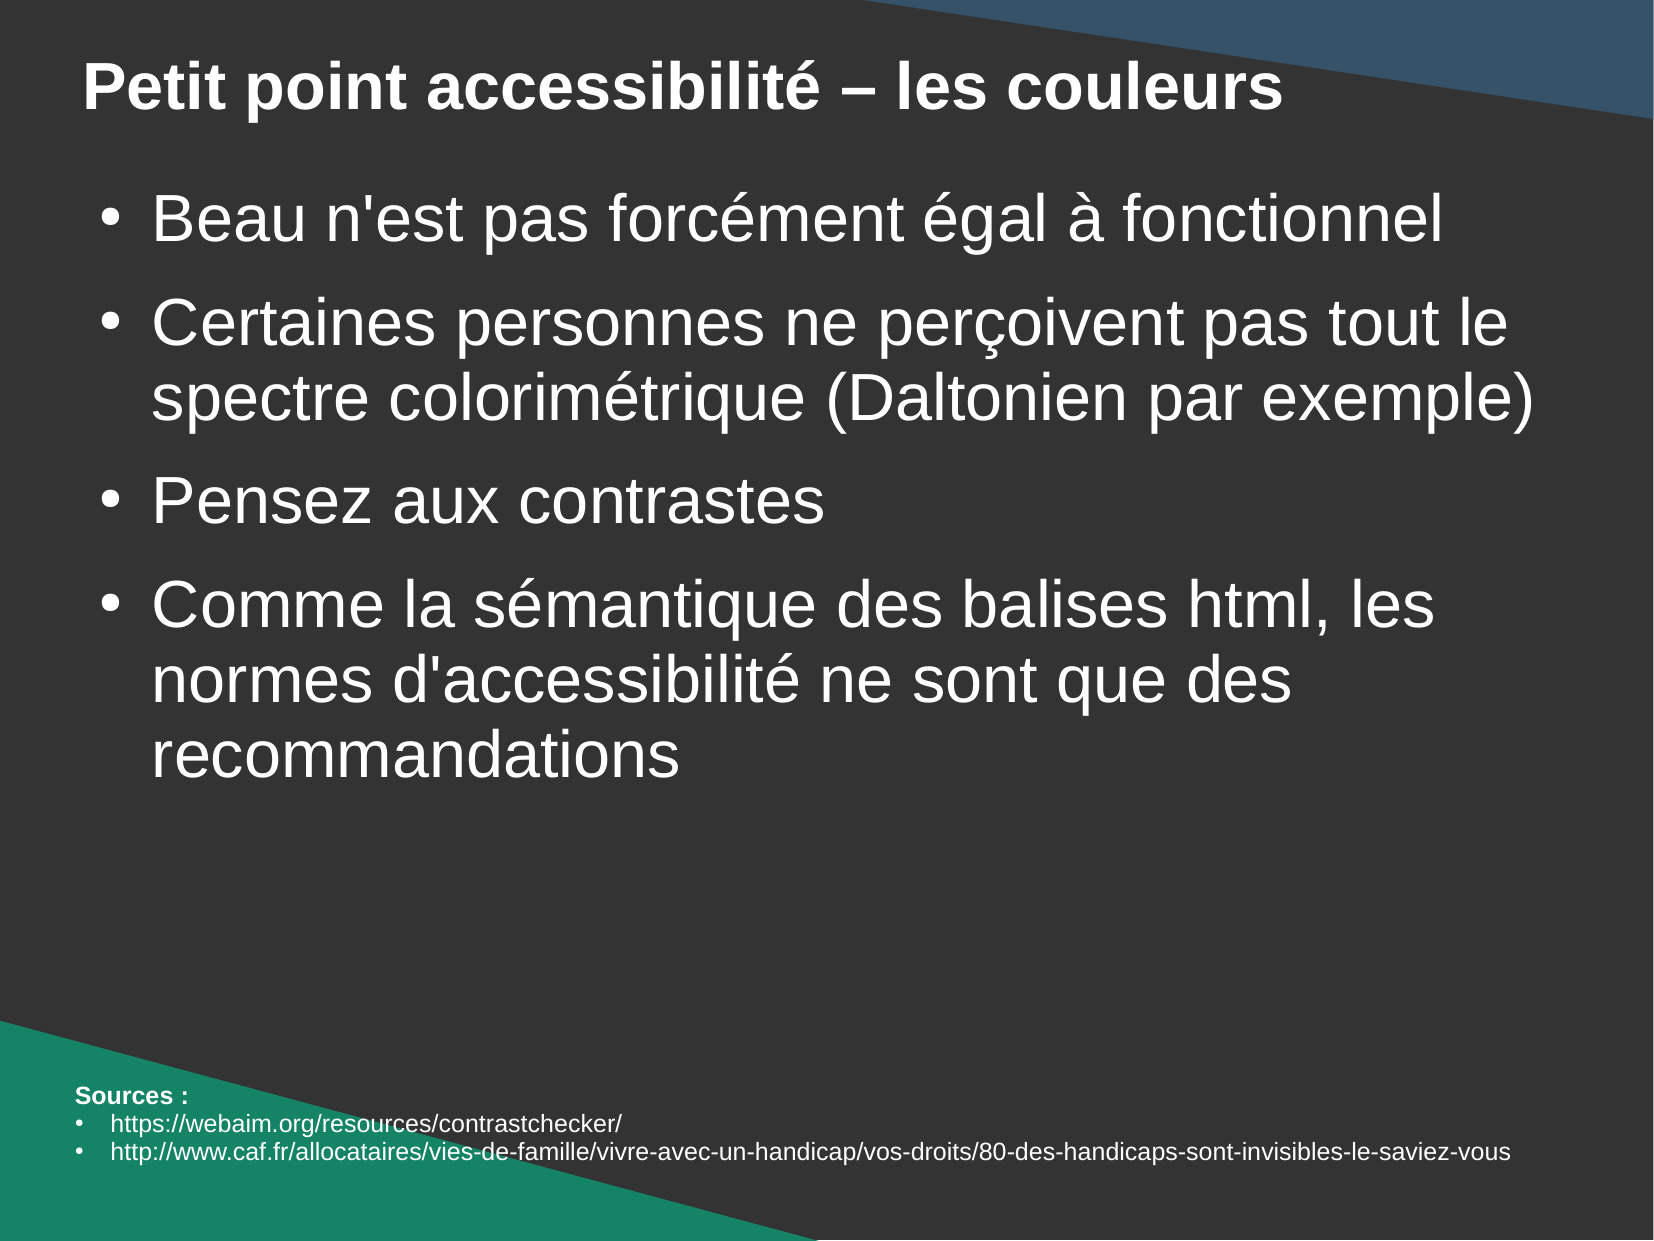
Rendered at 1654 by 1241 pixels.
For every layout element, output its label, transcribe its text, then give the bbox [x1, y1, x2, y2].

title Petit point accessibilité – les couleurs [82, 49, 1571, 162]
text_box [0, 1020, 199, 1241]
list Beau n'est pas forcément égal à fonctionnel Certaines personnes ne perçoivent pas tout le spectre colorimétrique (Daltonien par exemple) Pensez aux contrastes Comme la sémantique des balises html, les normes d'accessibilité ne sont que des recommandations [80, 180, 1605, 804]
text_box [862, 0, 1654, 120]
text_box Sources : https://webaim.org/resources/contrastchecker/ http://www.caf.fr/allocataires/vies-de-famille/vivre-avec-un-handicap/vos-droits/80-des-handicaps-sont-invisibles-le-saviez-vous [60, 1074, 1546, 1241]
